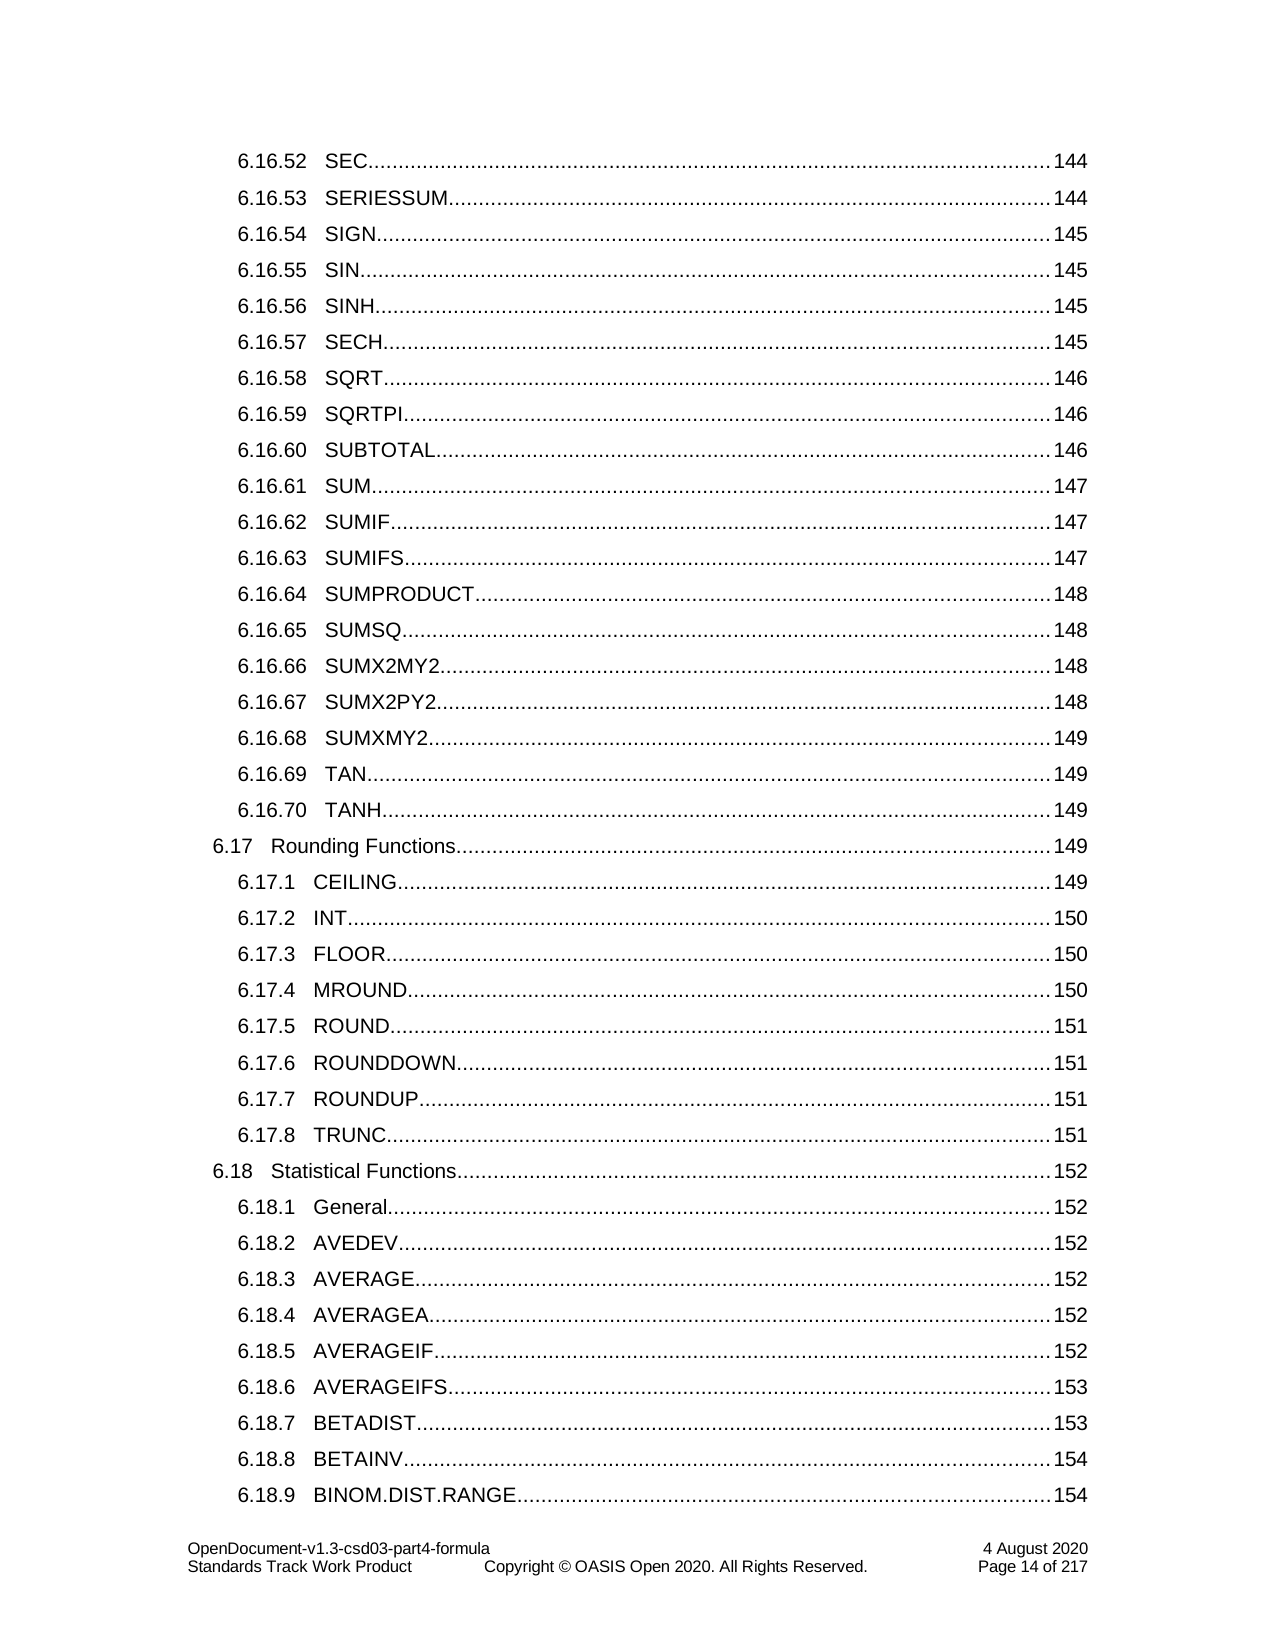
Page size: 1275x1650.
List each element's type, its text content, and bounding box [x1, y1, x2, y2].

text 6.17.8 TRUNC 151 [237, 1123, 1088, 1147]
text 6.17.5 ROUND 151 [237, 1015, 1088, 1038]
text 6.18.1 General 152 [237, 1195, 1088, 1219]
text 6.18.3 AVERAGE 152 [237, 1267, 1088, 1291]
text 6.16.60 SUBTOTAL 146 [237, 438, 1088, 462]
text 6.17.3 FLOOR 150 [237, 943, 1088, 966]
text 6.16.69 TAN 149 [237, 763, 1088, 786]
text 6.16.64 SUMPRODUCT 148 [237, 582, 1088, 606]
text 6.16.54 SIGN 145 [237, 222, 1088, 246]
text 6.16.56 SINH 145 [237, 294, 1088, 318]
text 6.18.2 AVEDEV 152 [237, 1231, 1088, 1255]
text 6.17.6 ROUNDDOWN 151 [237, 1051, 1088, 1074]
text 6.16.67 SUMX2PY2 148 [237, 691, 1088, 714]
text 6.17 Rounding Functions 149 [212, 835, 1088, 858]
text 6.17.7 ROUNDUP 151 [237, 1087, 1088, 1111]
text 6.16.58 SQRT 146 [237, 366, 1088, 390]
text 6.18.4 AVERAGEA 152 [237, 1303, 1088, 1327]
text 6.16.52 SEC 144 [237, 150, 1088, 173]
text 6.16.61 SUM 147 [237, 474, 1088, 498]
text 6.16.57 SECH 145 [237, 330, 1088, 354]
text 6.16.59 SQRTPI 146 [237, 402, 1088, 426]
text 6.18.7 BETADIST 153 [237, 1411, 1088, 1435]
text 6.16.55 SIN 145 [237, 258, 1088, 282]
text 6.16.68 SUMXMY2 149 [237, 727, 1088, 750]
text 6.16.70 TANH 149 [237, 799, 1088, 822]
text 6.17.2 INT 150 [237, 907, 1088, 930]
text 6.17.4 MROUND 150 [237, 979, 1088, 1002]
text 6.18 Statistical Functions 152 [212, 1159, 1088, 1183]
text 6.18.5 AVERAGEIF 152 [237, 1339, 1088, 1363]
text 6.18.8 BETAINV 154 [237, 1447, 1088, 1471]
text 6.17.1 CEILING 149 [237, 871, 1088, 894]
text 6.16.53 SERIESSUM 144 [237, 186, 1088, 209]
text 6.16.65 SUMSQ 148 [237, 618, 1088, 642]
text 6.18.9 BINOM.DIST.RANGE 154 [237, 1483, 1088, 1507]
text 6.16.63 SUMIFS 147 [237, 546, 1088, 570]
text 6.16.66 SUMX2MY2 148 [237, 654, 1088, 678]
text 6.16.62 SUMIF 147 [237, 510, 1088, 534]
text 6.18.6 AVERAGEIFS 153 [237, 1375, 1088, 1399]
